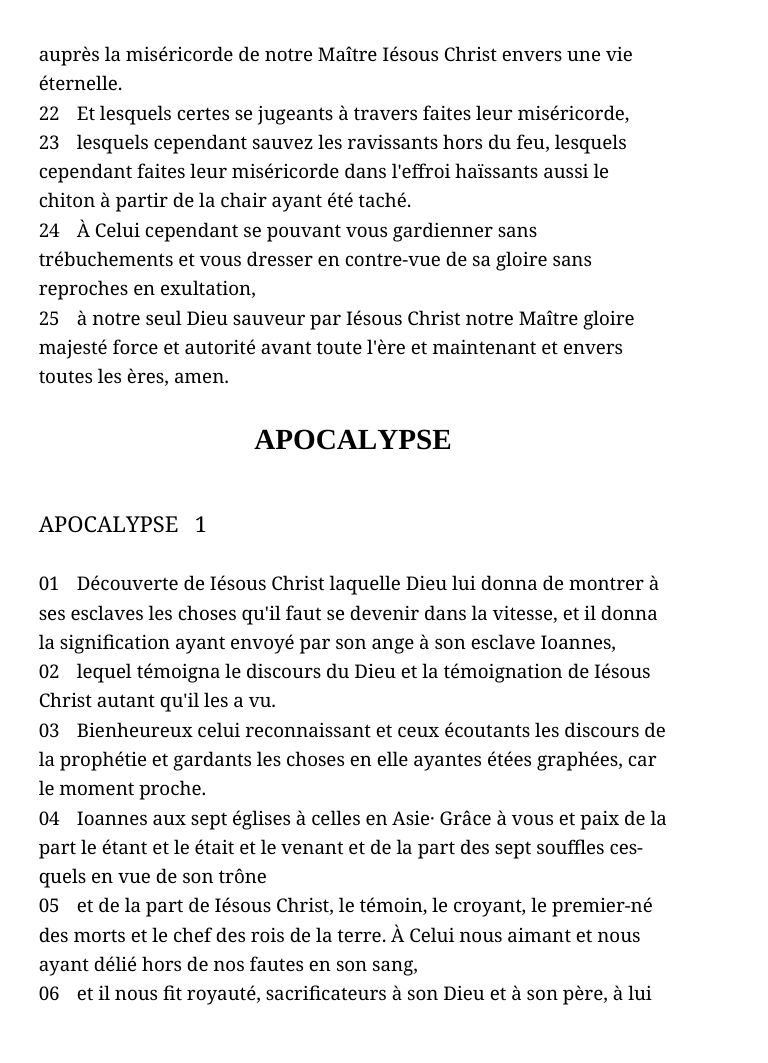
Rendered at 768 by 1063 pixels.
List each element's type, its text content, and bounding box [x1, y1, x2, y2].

text APOCALYPSE 1 [38, 509, 667, 539]
subtitle APOCALYPSE [38, 422, 667, 455]
text 01 Découverte de Iésous Christ laquelle Dieu lui donna de montrer à ses esclaves les choses qu'il faut se devenir dans la vitesse, et il donna la signification ayant envoyé par son ange à son esclave Ioannes, 02 lequel témoigna le discours du Dieu et la témoignation de Iésous Christ autant qu'il les a vu. 03 Bienheureux celui reconnaissant et ceux écoutants les discours de la prophétie et gardants les choses en elle ayantes étées graphées, car le moment proche. 04 Ioannes aux sept églises à celles en Asie· Grâce à vous et paix de la part le étant et le était et le venant et de la part des sept souffles ces-quels en vue de son trône 05 et de la part de Iésous Christ, le témoin, le croyant, le premier-né des morts et le chef des rois de la terre. À Celui nous aimant et nous ayant délié hors de nos fautes en son sang, 06 et il nous fit royauté, sacrificateurs à son Dieu et à son père, à lui [38, 543, 667, 1006]
text auprès la miséricorde de notre Maître Iésous Christ envers une vie éternelle. 22 Et lesquels certes se jugeants à travers faites leur miséricorde, 23 lesquels cependant sauvez les ravissants hors du feu, lesquels cependant faites leur miséricorde dans l'effroi haïssants aussi le chiton à partir de la chair ayant été taché. 24 À Celui cependant se pouvant vous gardienner sans trébuchements et vous dresser en contre-vue de sa gloire sans reproches en exultation, 25 à notre seul Dieu sauveur par Iésous Christ notre Maître gloire majesté force et autorité avant toute l'ère et maintenant et envers toutes les ères, amen. [38, 41, 667, 389]
